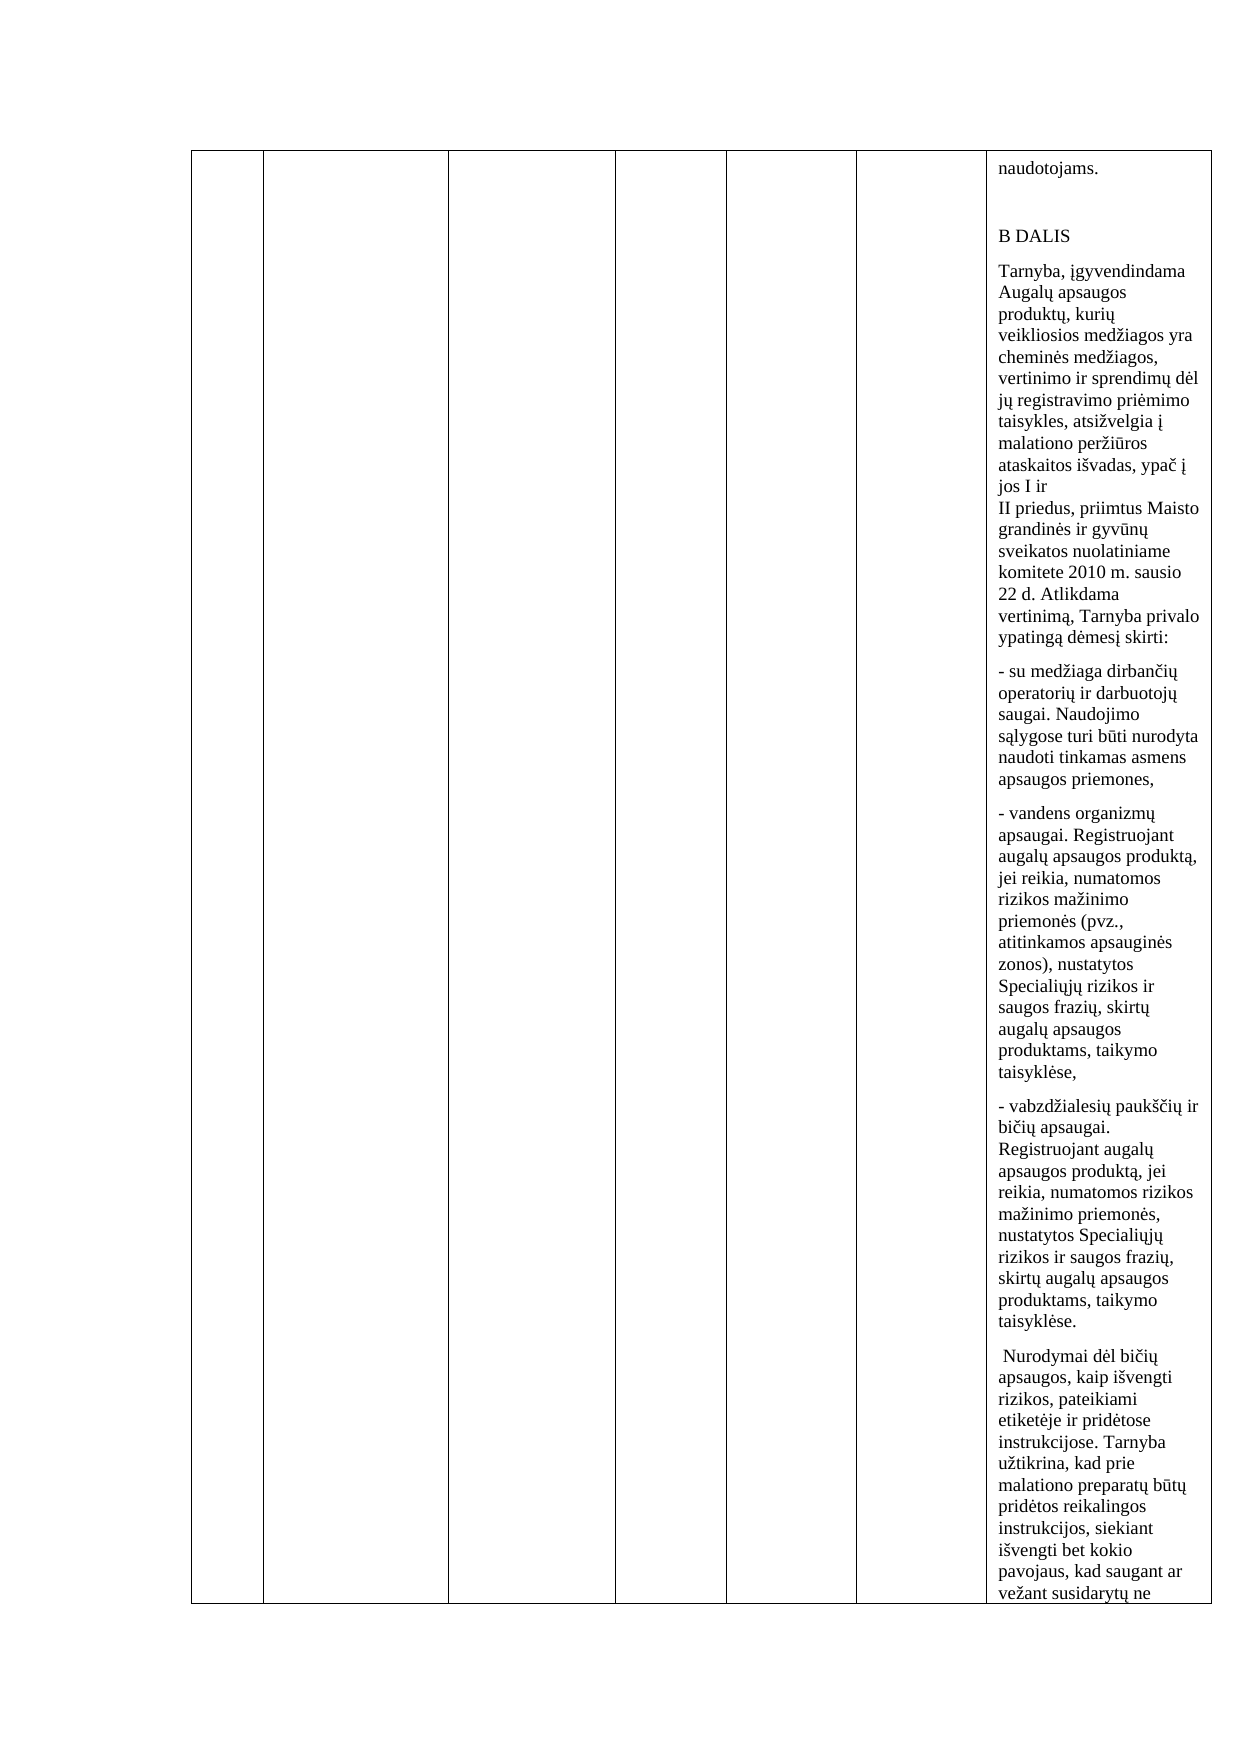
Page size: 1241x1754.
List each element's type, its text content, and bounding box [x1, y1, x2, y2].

table_cell [449, 151, 615, 1603]
table_cell [857, 151, 986, 1603]
table_cell [727, 151, 856, 1603]
table_cell naudotojams. B DALIS Tarnyba, įgyvendindama Augalų apsaugos produktų, kurių veikliosios medžiagos yra cheminės medžiagos, vertinimo ir sprendimų dėl jų registravimo priėmimo taisykles, atsižvelgia į malationo peržiūros ataskaitos išvadas, ypač į jos I ir II priedus, priimtus Maisto grandinės ir gyvūnų sveikatos nuolatiniame komitete 2010 m. sausio 22 d. Atlikdama vertinimą, Tarnyba privalo ypatingą dėmesį skirti: - su medžiaga dirbančių operatorių ir darbuotojų saugai. Naudojimo sąlygose turi būti nurodyta naudoti tinkamas asmens apsaugos priemones, - vandens organizmų apsaugai. Registruojant augalų apsaugos produktą, jei reikia, numatomos rizikos mažinimo priemonės (pvz., atitinkamos apsauginės zonos), nustatytos Specialiųjų rizikos ir saugos frazių, skirtų augalų apsaugos produktams, taikymo taisyklėse, - vabzdžialesių paukščių ir bičių apsaugai. Registruojant augalų apsaugos produktą, jei reikia, numatomos rizikos mažinimo priemonės, nustatytos Specialiųjų rizikos ir saugos frazių, skirtų augalų apsaugos produktams, taikymo taisyklėse. Nurodymai dėl bičių apsaugos, kaip išvengti rizikos, pateikiami etiketėje ir pridėtose instrukcijose. Tarnyba užtikrina, kad prie malationo preparatų būtų pridėtos reikalingos instrukcijos, siekiant išvengti bet kokio pavojaus, kad saugant ar vežant susidarytų ne [987, 151, 1211, 1603]
table_cell [616, 151, 726, 1603]
table_cell [192, 151, 263, 1603]
table_cell [264, 151, 448, 1603]
table_cell [187, 150, 191, 1603]
